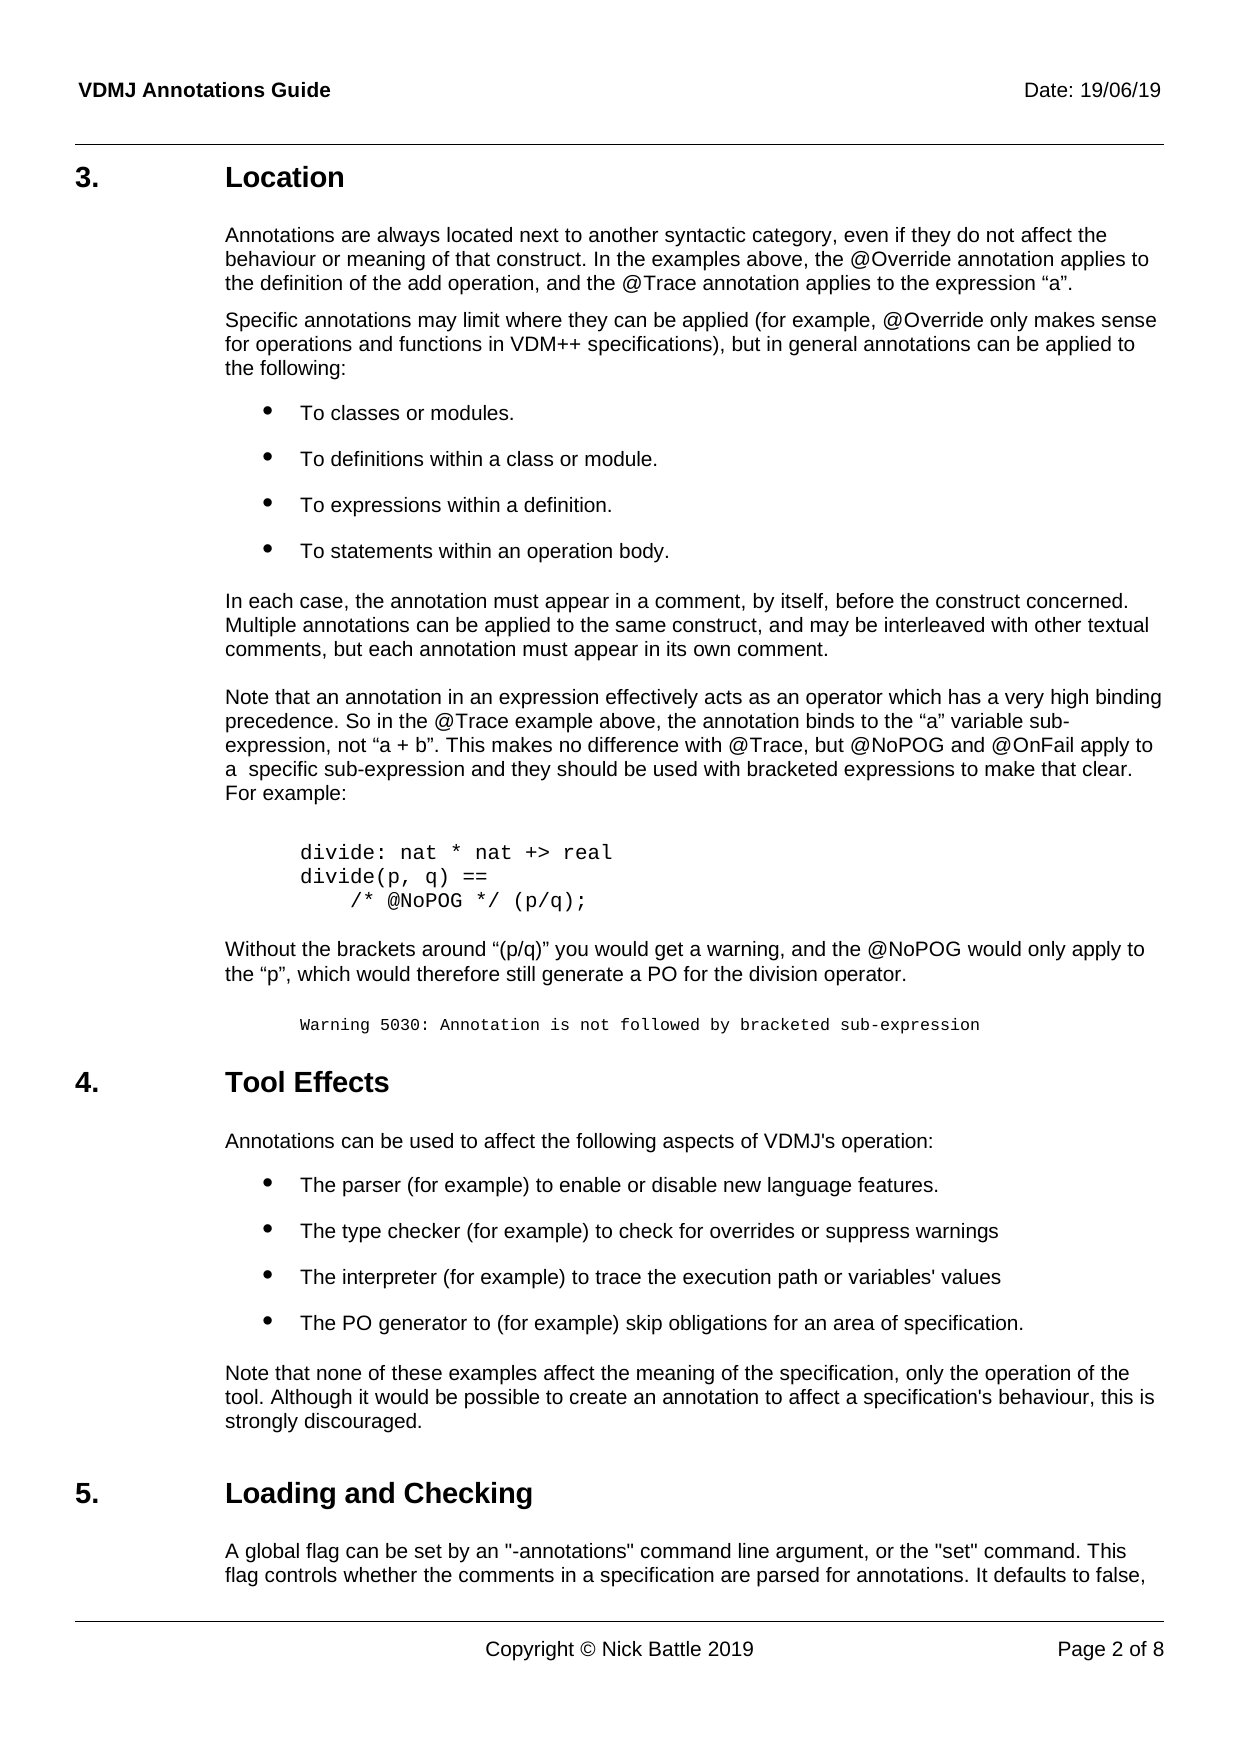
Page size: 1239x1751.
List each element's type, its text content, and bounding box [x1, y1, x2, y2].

text Note that none of these examples affect the meaning of the specification, only the operation of the tool. Although it would be possible to create an annotation to affect a specification's behaviour, this is strongly discouraged. [225, 1361, 1164, 1433]
text Annotations can be used to affect the following aspects of VDMJ's operation: [225, 1129, 1164, 1153]
text divide(p, q) == [300, 866, 1164, 889]
list To statements within an operation body. [262, 531, 1164, 564]
subtitle Loading and Checking [75, 1476, 1164, 1509]
text A global flag can be set by an "-annotations" command line argument, or the "set" command. This flag controls whether the comments in a specification are parsed for annotations. It defaults to false, [225, 1539, 1164, 1587]
list The PO generator to (for example) skip obligations for an area of specification. [262, 1303, 1164, 1337]
list To expressions within a definition. [262, 485, 1164, 518]
subtitle Location [75, 160, 1164, 193]
list The parser (for example) to enable or disable new language features. [262, 1165, 1164, 1199]
list The interpreter (for example) to trace the execution path or variables' values [262, 1257, 1164, 1291]
text Note that an annotation in an expression effectively acts as an operator which has a very high binding precedence. So in the @Trace example above, the annotation binds to the “a” variable sub-expression, not “a + b”. This makes no difference with @Trace, but @NoPOG and @OnFail apply to a specific sub-expression and they should be used with bracketed expressions to make that clear. For example: [225, 685, 1164, 805]
text Annotations are always located next to another syntactic category, even if they do not affect the behaviour or meaning of that construct. In the examples above, the @Override annotation applies to the definition of the add operation, and the @Trace annotation applies to the expression “a”. [225, 223, 1164, 295]
text /* @NoPOG */ (p/q); [300, 889, 1164, 913]
list The type checker (for example) to check for overrides or suppress warnings [262, 1211, 1164, 1245]
text divide: nat * nat +> real [300, 842, 1164, 866]
list To definitions within a class or module. [262, 439, 1164, 472]
text Specific annotations may limit where they can be applied (for example, @Override only makes sense for operations and functions in VDM++ specifications), but in general annotations can be applied to the following: [225, 308, 1164, 380]
text In each case, the annotation must appear in a comment, by itself, before the construct concerned. Multiple annotations can be applied to the same construct, and may be interleaved with other textual comments, but each annotation must appear in its own comment. [225, 588, 1164, 661]
list To classes or modules. [262, 393, 1164, 426]
text Warning 5030: Annotation is not followed by bracketed sub-expression [300, 1017, 1164, 1035]
subtitle Tool Effects [75, 1065, 1164, 1099]
text Without the brackets around “(p/q)” you would get a warning, and the @NoPOG would only apply to the “p”, which would therefore still generate a PO for the division operator. [225, 937, 1164, 986]
